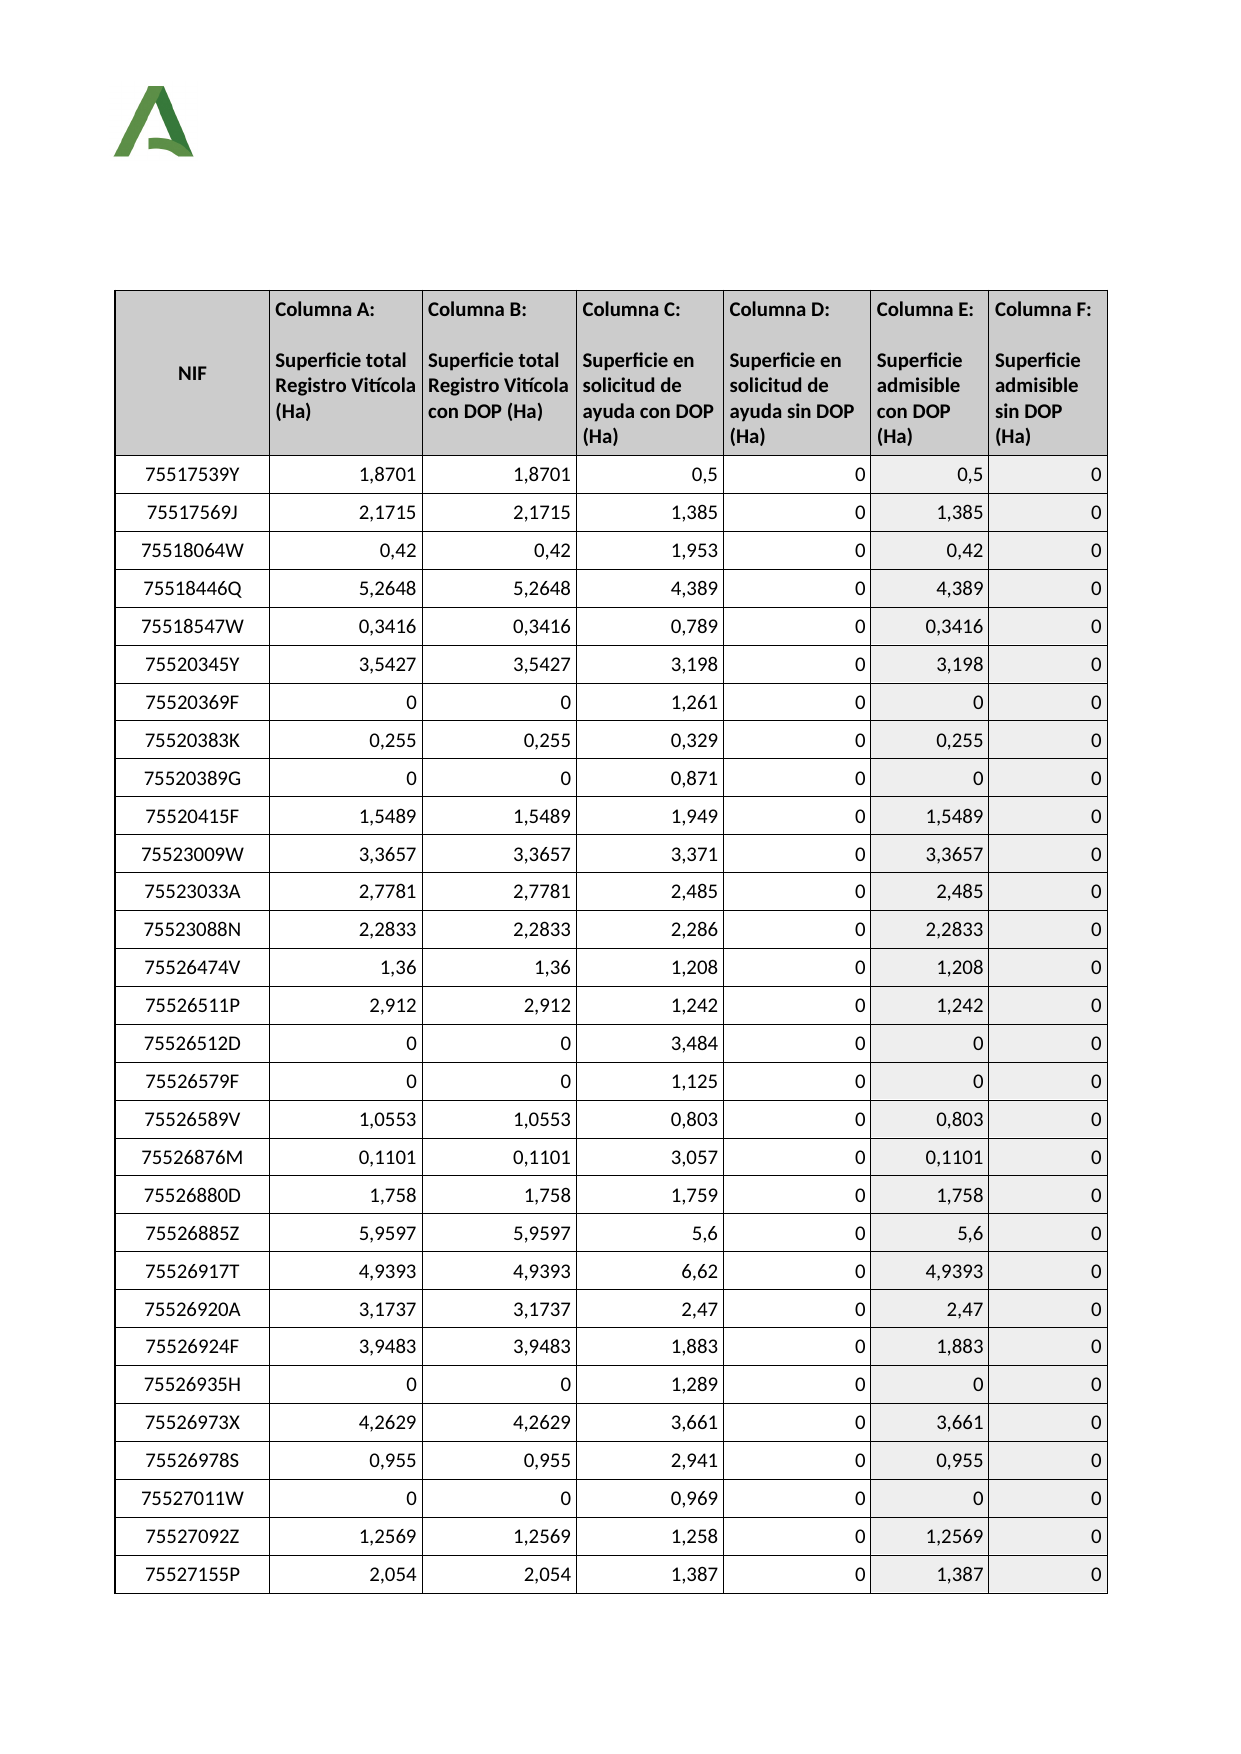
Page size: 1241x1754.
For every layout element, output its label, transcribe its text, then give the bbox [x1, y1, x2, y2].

table_cell 0 [989, 1139, 1107, 1175]
table_cell 0,255 [871, 721, 988, 758]
table_cell 75527155P [116, 1556, 269, 1592]
table_cell 0 [270, 1025, 422, 1062]
picture [109, 81, 198, 161]
table_cell 75518064W [116, 532, 269, 569]
table_cell 3,484 [577, 1025, 723, 1062]
table_cell 0 [724, 1480, 870, 1517]
table_cell 2,2833 [871, 911, 988, 948]
table_cell 75526973X [116, 1404, 269, 1441]
table_cell 75520415F [116, 797, 269, 834]
table_cell 1,387 [871, 1556, 988, 1592]
table_cell 0 [724, 835, 870, 872]
table_cell 0 [871, 684, 988, 720]
table_cell 0 [270, 1366, 422, 1403]
table_cell 0,789 [577, 608, 723, 644]
table_cell 0 [871, 1063, 988, 1099]
table_cell 75526917T [116, 1252, 269, 1289]
table_cell 0 [724, 1366, 870, 1403]
table_cell 0 [724, 1518, 870, 1554]
table_cell 0 [989, 456, 1107, 493]
table_cell 0 [724, 608, 870, 644]
table_cell 0,1101 [423, 1139, 576, 1175]
table_cell 0 [724, 570, 870, 607]
table_cell 1,208 [577, 949, 723, 986]
table_cell 0 [724, 987, 870, 1024]
table_header NIF [116, 291, 269, 455]
table_cell 0,955 [270, 1442, 422, 1479]
table_cell 2,1715 [423, 494, 576, 531]
table_cell 75526474V [116, 949, 269, 986]
table_cell 75518547W [116, 608, 269, 644]
table_cell 0 [989, 1518, 1107, 1554]
table_cell 0 [724, 1442, 870, 1479]
table_cell 0 [724, 1214, 870, 1251]
table_cell 0 [724, 1025, 870, 1062]
table_cell 75526880D [116, 1176, 269, 1213]
table_cell 1,758 [270, 1176, 422, 1213]
table_cell 4,2629 [423, 1404, 576, 1441]
table_cell 1,2569 [270, 1518, 422, 1554]
table_cell 0,255 [270, 721, 422, 758]
table_cell 0 [270, 684, 422, 720]
table_cell 0 [724, 911, 870, 948]
table_cell 75520389G [116, 759, 269, 796]
table_header Columna E: Superficie admisible con DOP (Ha) [871, 291, 988, 455]
table_cell 0 [724, 873, 870, 910]
table_cell 0 [989, 1290, 1107, 1327]
table_cell 4,389 [871, 570, 988, 607]
table_cell 0 [724, 1139, 870, 1175]
table_cell 1,883 [577, 1328, 723, 1365]
table_cell 1,0553 [423, 1101, 576, 1137]
table_cell 4,389 [577, 570, 723, 607]
table_cell 0,803 [577, 1101, 723, 1137]
table_cell 0,5 [871, 456, 988, 493]
table_cell 0 [724, 684, 870, 720]
table_cell 1,242 [871, 987, 988, 1024]
table_cell 1,36 [270, 949, 422, 986]
table_cell 0 [989, 1025, 1107, 1062]
table_cell 0 [423, 1025, 576, 1062]
table_cell 3,5427 [423, 646, 576, 682]
table_cell 0,3416 [423, 608, 576, 644]
table_cell 0 [989, 987, 1107, 1024]
table_cell 5,2648 [423, 570, 576, 607]
table_cell 5,6 [577, 1214, 723, 1251]
table_cell 4,2629 [270, 1404, 422, 1441]
table_cell 0 [989, 1404, 1107, 1441]
table_cell 2,941 [577, 1442, 723, 1479]
table_cell 1,258 [577, 1518, 723, 1554]
table_cell 0,42 [270, 532, 422, 569]
table_cell 3,1737 [270, 1290, 422, 1327]
table_cell 0 [423, 1366, 576, 1403]
table_cell 0,42 [871, 532, 988, 569]
table_cell 75526920A [116, 1290, 269, 1327]
table_cell 2,47 [871, 1290, 988, 1327]
table_cell 1,0553 [270, 1101, 422, 1137]
table_cell 0,329 [577, 721, 723, 758]
table_cell 0,1101 [871, 1139, 988, 1175]
table_cell 0,5 [577, 456, 723, 493]
table_cell 1,758 [423, 1176, 576, 1213]
table_cell 2,47 [577, 1290, 723, 1327]
table_cell 75526885Z [116, 1214, 269, 1251]
table_cell 4,9393 [423, 1252, 576, 1289]
table_cell 2,485 [871, 873, 988, 910]
table_cell 0 [989, 494, 1107, 531]
table_cell 0 [724, 797, 870, 834]
table_cell 0 [724, 1176, 870, 1213]
table_cell 3,9483 [270, 1328, 422, 1365]
table_cell 0 [989, 570, 1107, 607]
table_cell 0,1101 [270, 1139, 422, 1175]
table_cell 0 [423, 759, 576, 796]
table_cell 0,3416 [871, 608, 988, 644]
table_cell 3,9483 [423, 1328, 576, 1365]
table_cell 0 [724, 1252, 870, 1289]
table_cell 0,255 [423, 721, 576, 758]
table_cell 0 [871, 1366, 988, 1403]
table_cell 2,286 [577, 911, 723, 948]
table_cell 3,3657 [871, 835, 988, 872]
table_cell 3,198 [577, 646, 723, 682]
table_cell 75526978S [116, 1442, 269, 1479]
table_cell 1,8701 [270, 456, 422, 493]
table_cell 2,054 [270, 1556, 422, 1592]
table_cell 0 [423, 684, 576, 720]
table_header Columna F: Superficie admisible sin DOP (Ha) [989, 291, 1107, 455]
table_cell 75520345Y [116, 646, 269, 682]
table_cell 2,912 [270, 987, 422, 1024]
table_cell 75527011W [116, 1480, 269, 1517]
table_cell 75520383K [116, 721, 269, 758]
table_cell 0 [989, 1480, 1107, 1517]
table_cell 0 [989, 1442, 1107, 1479]
table_cell 0 [724, 532, 870, 569]
table_cell 75523009W [116, 835, 269, 872]
table_cell 1,953 [577, 532, 723, 569]
table_cell 75526876M [116, 1139, 269, 1175]
table_cell 0 [989, 1252, 1107, 1289]
table_cell 0,3416 [270, 608, 422, 644]
table_cell 3,661 [577, 1404, 723, 1441]
table_cell 75526924F [116, 1328, 269, 1365]
table_cell 0 [989, 1063, 1107, 1099]
table_cell 0 [724, 494, 870, 531]
table_cell 0 [989, 1366, 1107, 1403]
table_cell 1,208 [871, 949, 988, 986]
table_cell 0,42 [423, 532, 576, 569]
table_cell 3,3657 [423, 835, 576, 872]
table_cell 2,2833 [423, 911, 576, 948]
table_cell 0,955 [423, 1442, 576, 1479]
table_cell 75526579F [116, 1063, 269, 1099]
table_cell 0 [724, 1556, 870, 1592]
table_cell 0 [989, 797, 1107, 834]
table_cell 5,2648 [270, 570, 422, 607]
table_cell 2,7781 [270, 873, 422, 910]
table_cell 0 [989, 1556, 1107, 1592]
table_cell 75526935H [116, 1366, 269, 1403]
table_cell 3,198 [871, 646, 988, 682]
table_cell 3,5427 [270, 646, 422, 682]
table_cell 1,242 [577, 987, 723, 1024]
table_cell 4,9393 [270, 1252, 422, 1289]
table_cell 1,5489 [871, 797, 988, 834]
table_cell 75526589V [116, 1101, 269, 1137]
table_cell 0 [724, 456, 870, 493]
table_cell 75526512D [116, 1025, 269, 1062]
table_cell 0 [724, 949, 870, 986]
table_cell 0 [871, 759, 988, 796]
table_cell 1,387 [577, 1556, 723, 1592]
table_cell 0 [989, 835, 1107, 872]
table_header Columna A: Superficie total Registro Vitícola (Ha) [270, 291, 422, 455]
table_cell 0,803 [871, 1101, 988, 1137]
table_cell 75517539Y [116, 456, 269, 493]
table_cell 0 [871, 1480, 988, 1517]
table_cell 0 [989, 1328, 1107, 1365]
table_cell 75518446Q [116, 570, 269, 607]
table_cell 0 [270, 759, 422, 796]
table_cell 2,1715 [270, 494, 422, 531]
table_cell 0 [724, 1063, 870, 1099]
table_cell 0 [871, 1025, 988, 1062]
table_cell 0,871 [577, 759, 723, 796]
table_cell 4,9393 [871, 1252, 988, 1289]
table_cell 3,1737 [423, 1290, 576, 1327]
table_cell 5,9597 [270, 1214, 422, 1251]
table_cell 1,385 [871, 494, 988, 531]
table_cell 1,8701 [423, 456, 576, 493]
table_cell 75527092Z [116, 1518, 269, 1554]
table_cell 0 [989, 646, 1107, 682]
table_cell 3,057 [577, 1139, 723, 1175]
table_cell 0,969 [577, 1480, 723, 1517]
table_cell 75526511P [116, 987, 269, 1024]
table_cell 0 [989, 721, 1107, 758]
table_cell 75523088N [116, 911, 269, 948]
table_cell 0 [270, 1480, 422, 1517]
table_cell 1,125 [577, 1063, 723, 1099]
table_header Columna B: Superficie total Registro Vitícola con DOP (Ha) [423, 291, 576, 455]
table_cell 0 [989, 949, 1107, 986]
table_cell 0 [989, 911, 1107, 948]
table_cell 75520369F [116, 684, 269, 720]
table_cell 0 [724, 1290, 870, 1327]
table_cell 1,385 [577, 494, 723, 531]
table_cell 5,9597 [423, 1214, 576, 1251]
table_header Columna C: Superficie en solicitud de ayuda con DOP (Ha) [577, 291, 723, 455]
table_cell 2,7781 [423, 873, 576, 910]
table_cell 1,949 [577, 797, 723, 834]
table_cell 0 [989, 608, 1107, 644]
table_cell 1,36 [423, 949, 576, 986]
table_header Columna D: Superficie en solicitud de ayuda sin DOP (Ha) [724, 291, 870, 455]
table_cell 2,485 [577, 873, 723, 910]
table_cell 0 [989, 1176, 1107, 1213]
table_cell 0 [724, 1328, 870, 1365]
table_cell 1,758 [871, 1176, 988, 1213]
table_cell 0 [989, 532, 1107, 569]
table_cell 2,912 [423, 987, 576, 1024]
table_cell 2,054 [423, 1556, 576, 1592]
table_cell 0 [989, 759, 1107, 796]
table_cell 1,759 [577, 1176, 723, 1213]
table_cell 3,661 [871, 1404, 988, 1441]
table_cell 0 [989, 1101, 1107, 1137]
table_cell 0 [724, 1101, 870, 1137]
table_cell 0 [724, 721, 870, 758]
table_cell 1,5489 [270, 797, 422, 834]
table_cell 2,2833 [270, 911, 422, 948]
table_cell 0,955 [871, 1442, 988, 1479]
table_cell 0 [423, 1063, 576, 1099]
table_cell 1,261 [577, 684, 723, 720]
table_cell 5,6 [871, 1214, 988, 1251]
table_cell 0 [989, 684, 1107, 720]
table_cell 0 [724, 759, 870, 796]
table_cell 1,2569 [423, 1518, 576, 1554]
table_cell 75517569J [116, 494, 269, 531]
table_cell 0 [423, 1480, 576, 1517]
table_cell 1,5489 [423, 797, 576, 834]
table_cell 1,883 [871, 1328, 988, 1365]
table_cell 3,371 [577, 835, 723, 872]
table_cell 75523033A [116, 873, 269, 910]
table_cell 0 [989, 1214, 1107, 1251]
table_cell 1,289 [577, 1366, 723, 1403]
table_cell 0 [270, 1063, 422, 1099]
table_cell 0 [989, 873, 1107, 910]
table_cell 3,3657 [270, 835, 422, 872]
table_cell 0 [724, 1404, 870, 1441]
table_cell 6,62 [577, 1252, 723, 1289]
table_cell 1,2569 [871, 1518, 988, 1554]
table_cell 0 [724, 646, 870, 682]
